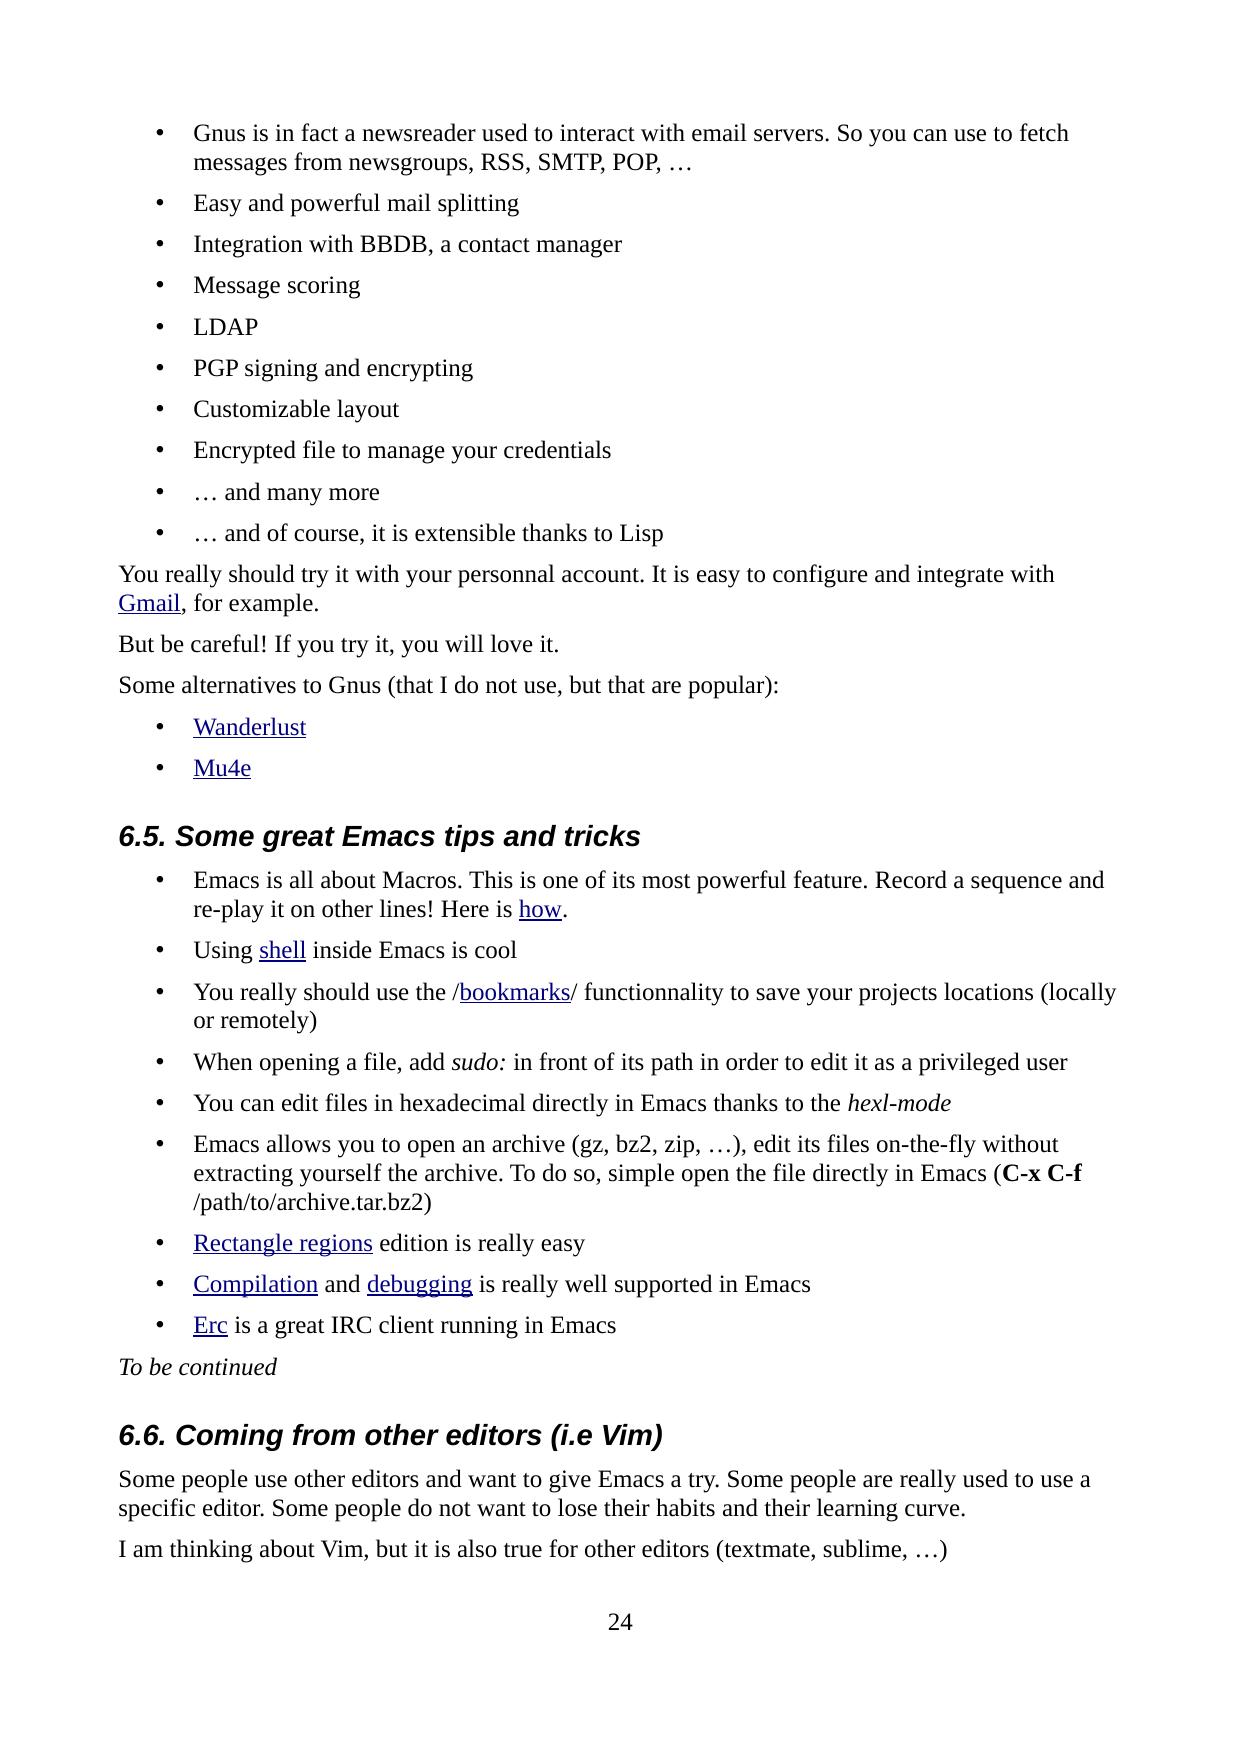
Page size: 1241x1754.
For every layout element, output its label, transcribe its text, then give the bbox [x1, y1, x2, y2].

list Customizable layout [156, 394, 1122, 423]
list Emacs is all about Macros. This is one of its most powerful feature. Record a sequence and re-play it on other lines! Here is how. [156, 865, 1122, 923]
list You can edit files in hexadecimal directly in Emacs thanks to the hexl-mode [156, 1088, 1122, 1117]
list Gnus is in fact a newsreader used to interact with email servers. So you can use to fetch messages from newsgroups, RSS, SMTP, POP, … [156, 118, 1122, 176]
list Easy and powerful mail splitting [156, 188, 1122, 217]
list Message scoring [156, 271, 1122, 299]
text But be careful! If you try it, you will love it. [118, 629, 1122, 658]
list Compilation and debugging is really well supported in Emacs [156, 1269, 1122, 1298]
list Erc is a great IRC client running in Emacs [156, 1310, 1122, 1339]
list Mu4e [156, 753, 1122, 782]
list LDAP [156, 312, 1122, 341]
list Using shell inside Emacs is cool [156, 935, 1122, 964]
text To be continued [118, 1352, 1122, 1380]
text You really should try it with your personnal account. It is easy to configure and integrate with Gmail, for example. [118, 559, 1122, 617]
list You really should use the /bookmarks/ functionnality to save your projects locations (locally or remotely) [156, 977, 1122, 1034]
list Integration with BBDB, a contact manager [156, 229, 1122, 258]
text I am thinking about Vim, but it is also true for other editors (textmate, sublime, …) [118, 1534, 1122, 1563]
list PGP signing and encrypting [156, 353, 1122, 382]
list … and of course, it is extensible thanks to Lisp [156, 518, 1122, 547]
subtitle Some great Emacs tips and tricks [118, 819, 1122, 853]
text Some alternatives to Gnus (that I do not use, but that are popular): [118, 671, 1122, 699]
list Encrypted file to manage your credentials [156, 436, 1122, 464]
list Wanderlust [156, 712, 1122, 741]
list Rectangle regions edition is really easy [156, 1228, 1122, 1257]
subtitle Coming from other editors (i.e Vim) [118, 1418, 1122, 1451]
list … and many more [156, 477, 1122, 506]
text Some people use other editors and want to give Emacs a try. Some people are really used to use a specific editor. Some people do not want to lose their habits and their learning curve. [118, 1464, 1122, 1521]
list When opening a file, add sudo: in front of its path in order to edit it as a privileged user [156, 1047, 1122, 1075]
list Emacs allows you to open an archive (gz, bz2, zip, …), edit its files on-the-fly without extracting yourself the archive. To do so, simple open the file directly in Emacs (C-x C-f /path/to/archive.tar.bz2) [156, 1129, 1122, 1215]
